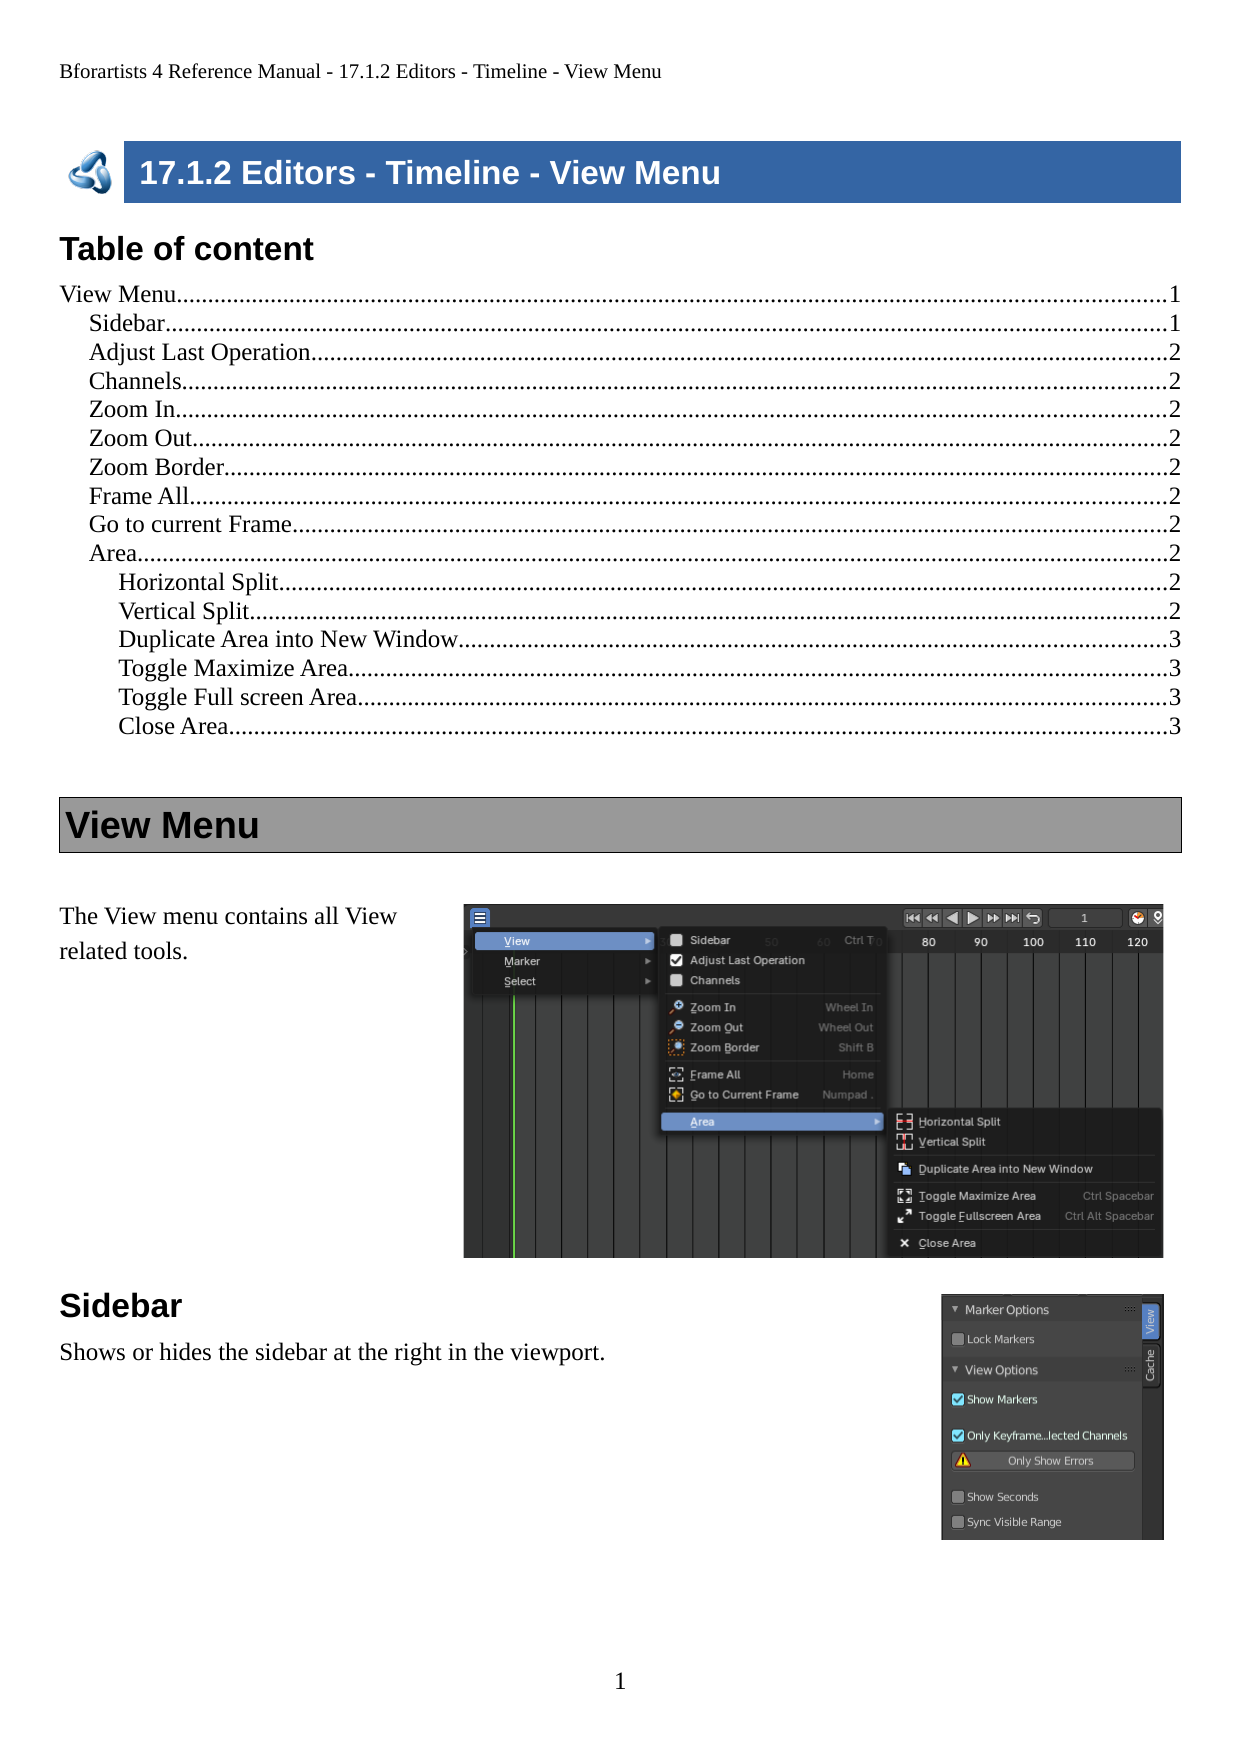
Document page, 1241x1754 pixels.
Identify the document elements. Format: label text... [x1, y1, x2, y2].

text Sidebar 1 [88, 308, 1181, 337]
text Vertical Split 2 [118, 596, 1181, 624]
text Close Area 3 [118, 711, 1181, 739]
text Go to current Frame 2 [88, 509, 1181, 538]
text Adjust Last Operation 2 [88, 337, 1181, 366]
text Zoom Out 2 [88, 423, 1181, 452]
text Channels 2 [88, 366, 1181, 394]
picture [941, 1294, 1164, 1540]
text Frame All 2 [88, 481, 1181, 509]
subtitle Sidebar [59, 1286, 1181, 1324]
table_header [59, 141, 124, 203]
text Duplicate Area into New Window 3 [118, 624, 1181, 653]
table_header 17.1.2 Editors - Timeline - View Menu [124, 141, 1181, 203]
text View Menu 1 [59, 279, 1181, 308]
text The View menu contains all View related tools. [59, 901, 1181, 964]
text Shows or hides the sidebar at the right in the viewport. [59, 1337, 941, 1365]
picture [463, 904, 1164, 1258]
table_header View Menu [60, 798, 1181, 852]
text Toggle Maximize Area 3 [118, 653, 1181, 682]
text Area 2 [88, 538, 1181, 567]
subtitle Table of content [59, 228, 1181, 267]
text Zoom In 2 [88, 394, 1181, 423]
picture [65, 147, 114, 197]
text Zoom Border 2 [88, 452, 1181, 481]
text Horizontal Split 2 [118, 567, 1181, 596]
text Toggle Full screen Area 3 [118, 682, 1181, 711]
